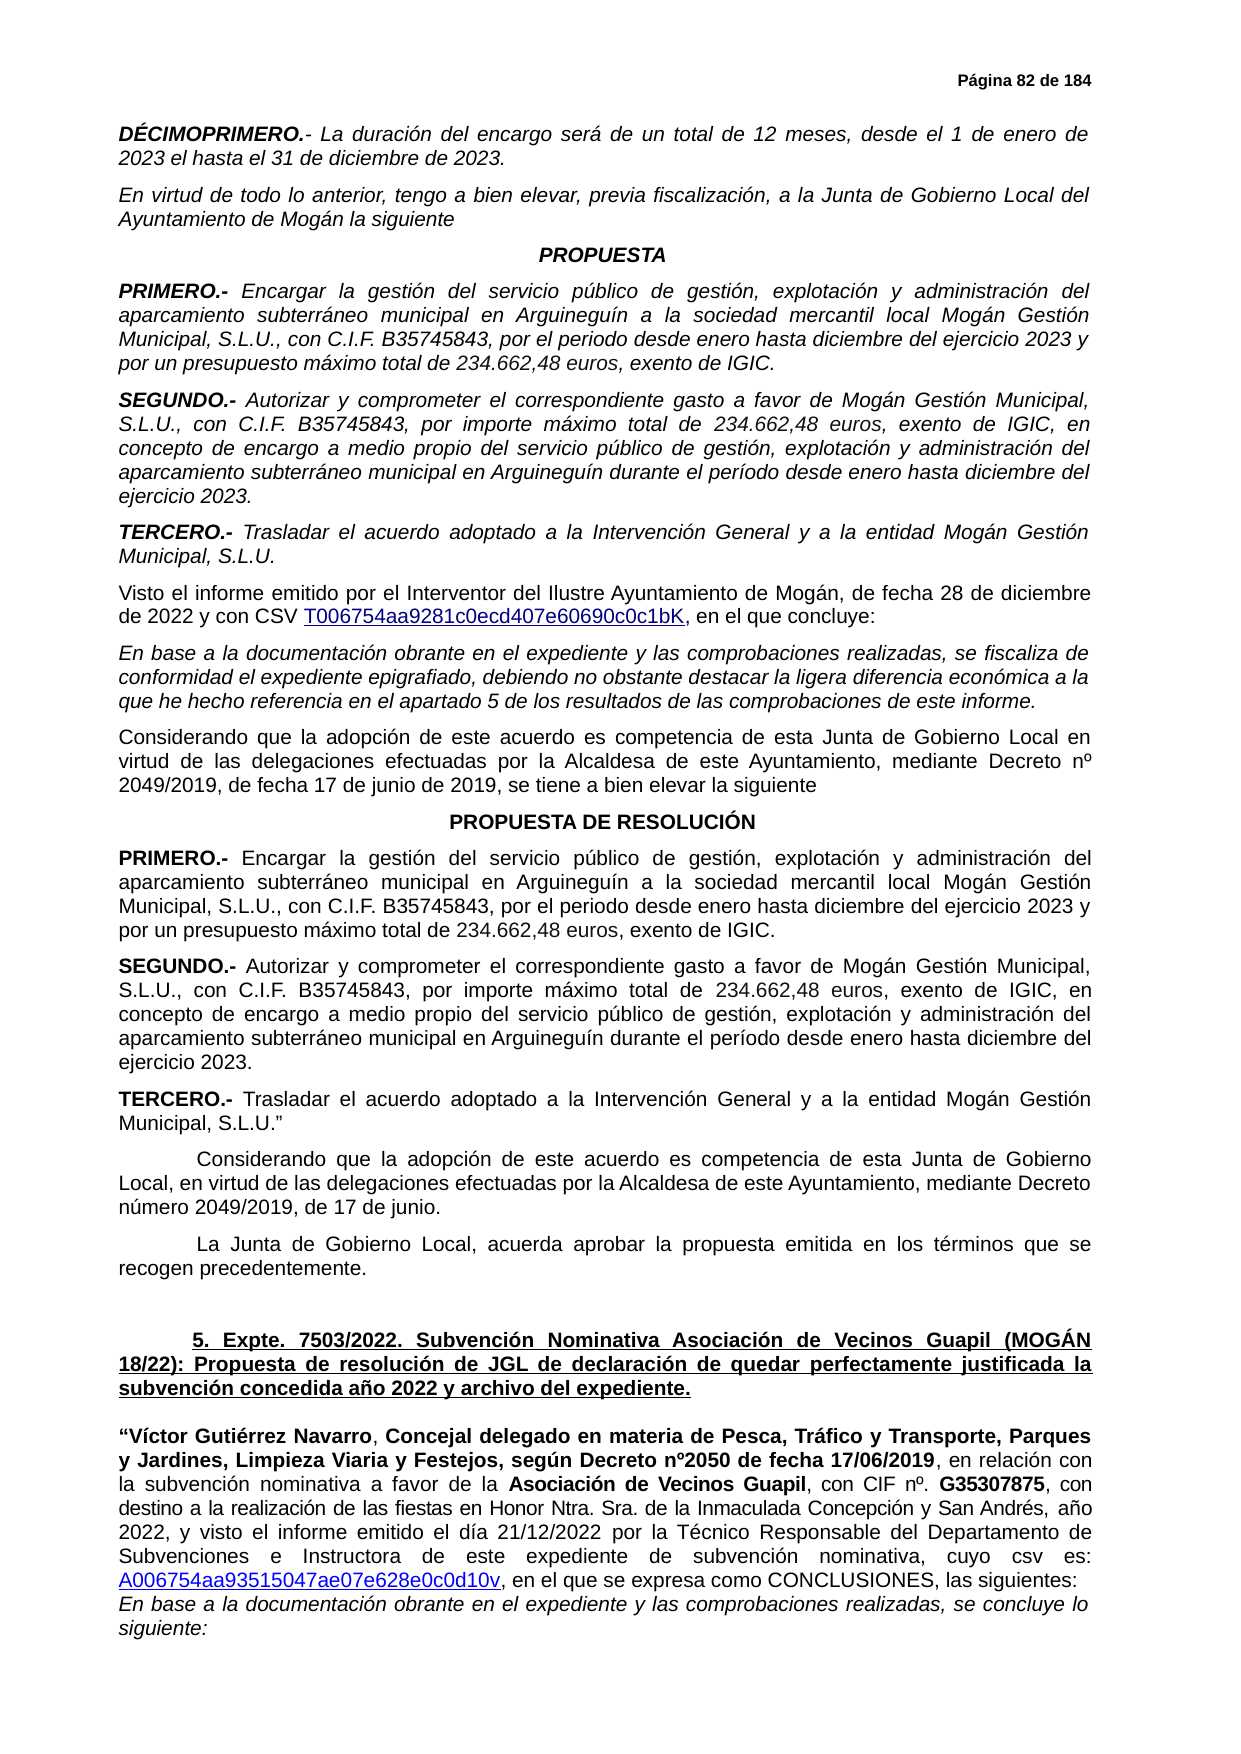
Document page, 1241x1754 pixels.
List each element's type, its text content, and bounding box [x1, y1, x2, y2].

text PROPUESTA [118, 243, 1092, 267]
text Considerando que la adopción de este acuerdo es competencia de esta Junta de Gobierno Local en virtud de las delegaciones efectuadas por la Alcaldesa de este Ayuntamiento, mediante Decreto nº 2049/2019, de fecha 17 de junio de 2019, se tiene a bien elevar la siguiente [118, 725, 1092, 797]
text En base a la documentación obrante en el expediente y las comprobaciones realizadas, se concluye lo siguiente: [118, 1592, 1092, 1640]
text DÉCIMOPRIMERO.- La duración del encargo será de un total de 12 meses, desde el 1 de enero de 2023 el hasta el 31 de diciembre de 2023. [118, 122, 1092, 170]
text PRIMERO.- Encargar la gestión del servicio público de gestión, explotación y administración del aparcamiento subterráneo municipal en Arguineguín a la sociedad mercantil local Mogán Gestión Municipal, S.L.U., con C.I.F. B35745843, por el periodo desde enero hasta diciembre del ejercicio 2023 y por un presupuesto máximo total de 234.662,48 euros, exento de IGIC. [118, 846, 1092, 942]
text En virtud de todo lo anterior, tengo a bien elevar, previa fiscalización, a la Junta de Gobierno Local del Ayuntamiento de Mogán la siguiente [118, 182, 1092, 230]
text SEGUNDO.- Autorizar y comprometer el correspondiente gasto a favor de Mogán Gestión Municipal, S.L.U., con C.I.F. B35745843, por importe máximo total de 234.662,48 euros, exento de IGIC, en concepto de encargo a medio propio del servicio público de gestión, explotación y administración del aparcamiento subterráneo municipal en Arguineguín durante el período desde enero hasta diciembre del ejercicio 2023. [118, 388, 1092, 507]
text 5. Expte. 7503/2022. Subvención Nominativa Asociación de Vecinos Guapil (MOGÁN 18/22): Propuesta de resolución de JGL de declaración de quedar perfectamente justificada la [118, 1328, 1092, 1373]
text TERCERO.- Trasladar el acuerdo adoptado a la Intervención General y a la entidad Mogán Gestión Municipal, S.L.U.” [118, 1087, 1092, 1134]
text PROPUESTA DE RESOLUCIÓN [118, 809, 1092, 833]
text PRIMERO.- Encargar la gestión del servicio público de gestión, explotación y administración del aparcamiento subterráneo municipal en Arguineguín a la sociedad mercantil local Mogán Gestión Municipal, S.L.U., con C.I.F. B35745843, por el periodo desde enero hasta diciembre del ejercicio 2023 y por un presupuesto máximo total de 234.662,48 euros, exento de IGIC. [118, 279, 1092, 375]
text “Víctor Gutiérrez Navarro, Concejal delegado en materia de Pesca, Tráfico y Transporte, Parques y Jardines, Limpieza Viaria y Festejos, según Decreto nº2050 de fecha 17/06/2019, en relación con la subvención nominativa a favor de la Asociación de Vecinos Guapil, con CIF nº. G35307875, con destino a la realización de las fiestas en Honor Ntra. Sra. de la Inmaculada Concepción y San Andrés, año 2022, y visto el informe emitido el día 21/12/2022 por la Técnico Responsable del Departamento de Subvenciones e Instructora de este expediente de subvención nominativa, cuyo csv es: A006754aa93515047ae07e628e0c0d10v, en el que se expresa como CONCLUSIONES, las siguientes: [118, 1424, 1092, 1592]
text TERCERO.- Trasladar el acuerdo adoptado a la Intervención General y a la entidad Mogán Gestión Municipal, S.L.U. [118, 520, 1092, 568]
text Considerando que la adopción de este acuerdo es competencia de esta Junta de Gobierno Local, en virtud de las delegaciones efectuadas por la Alcaldesa de este Ayuntamiento, mediante Decreto número 2049/2019, de 17 de junio. [118, 1147, 1092, 1219]
text En base a la documentación obrante en el expediente y las comprobaciones realizadas, se fiscaliza de conformidad el expediente epigrafiado, debiendo no obstante destacar la ligera diferencia económica a la que he hecho referencia en el apartado 5 de los resultados de las comprobaciones de este informe. [118, 641, 1092, 713]
text subvención concedida año 2022 y archivo del expediente. [118, 1374, 1092, 1400]
text La Junta de Gobierno Local, acuerda aprobar la propuesta emitida en los términos que se recogen precedentemente. [118, 1231, 1092, 1279]
text Visto el informe emitido por el Interventor del Ilustre Ayuntamiento de Mogán, de fecha 28 de diciembre de 2022 y con CSV T006754aa9281c0ecd407e60690c0c1bK, en el que concluye: [118, 580, 1092, 628]
text SEGUNDO.- Autorizar y comprometer el correspondiente gasto a favor de Mogán Gestión Municipal, S.L.U., con C.I.F. B35745843, por importe máximo total de 234.662,48 euros, exento de IGIC, en concepto de encargo a medio propio del servicio público de gestión, explotación y administración del aparcamiento subterráneo municipal en Arguineguín durante el período desde enero hasta diciembre del ejercicio 2023. [118, 954, 1092, 1074]
